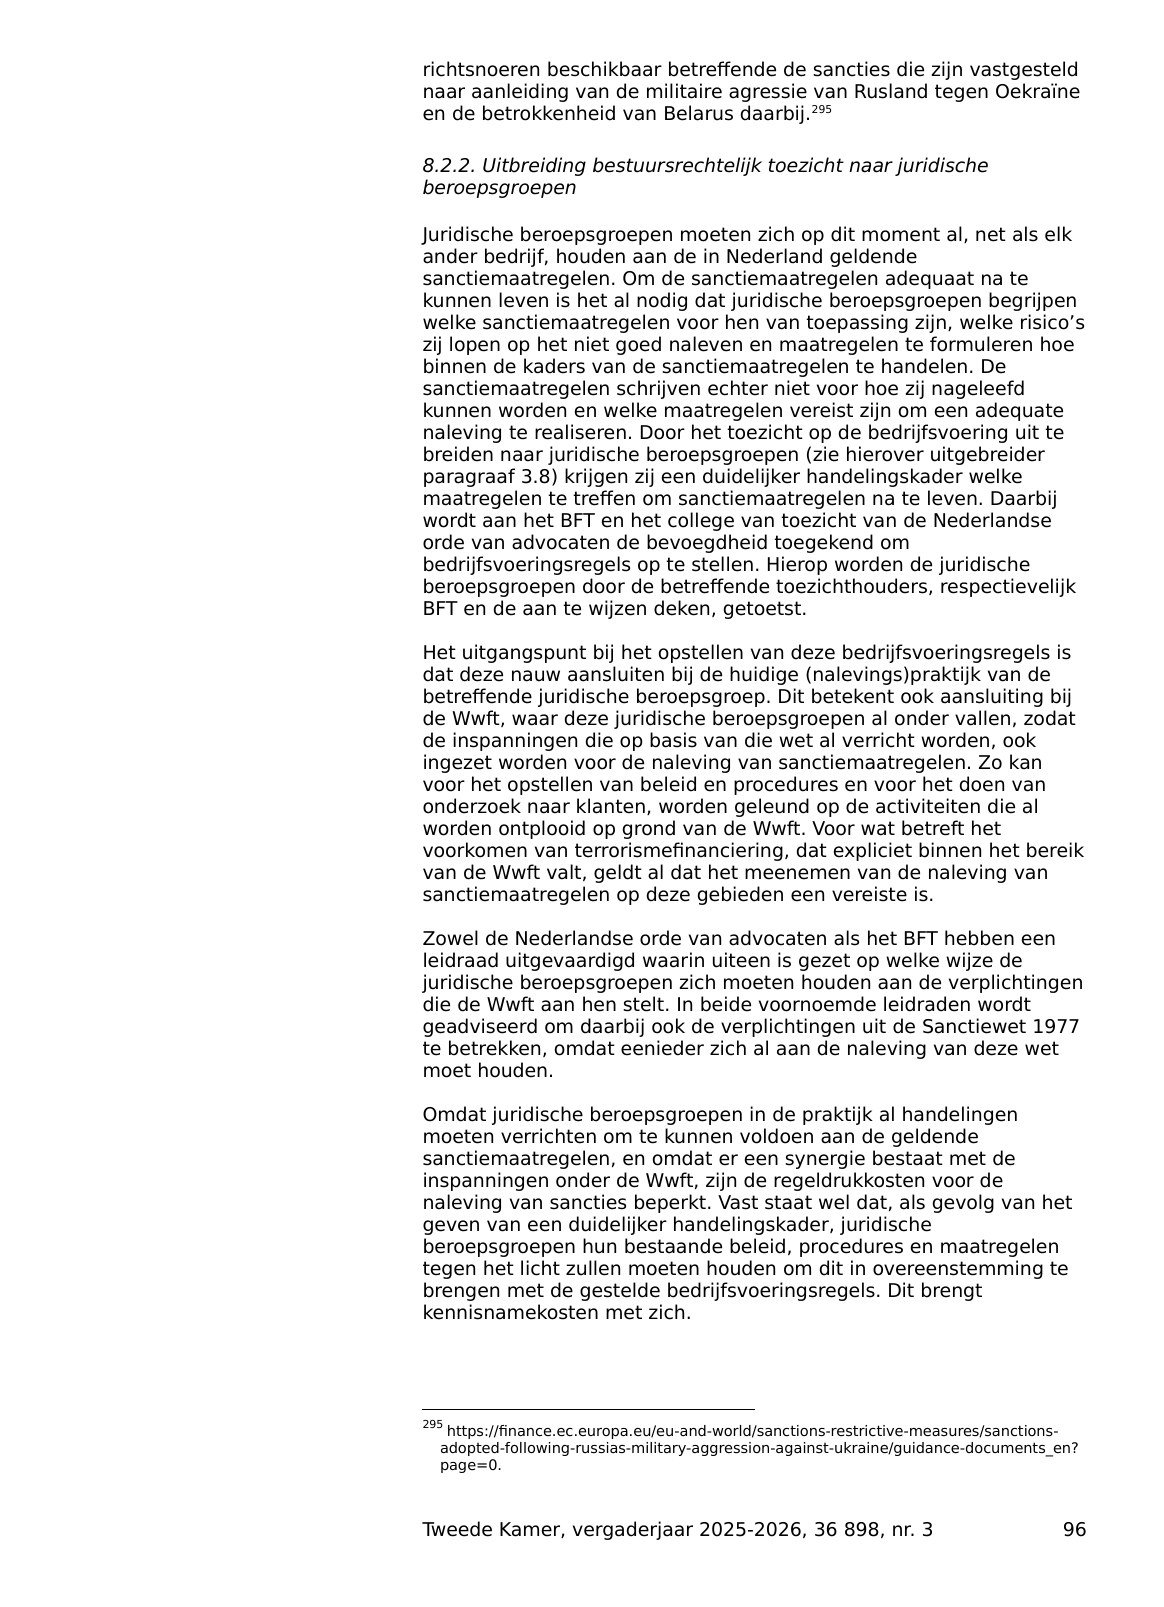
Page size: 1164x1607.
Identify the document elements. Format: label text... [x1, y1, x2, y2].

subtitle 8.2.2. Uitbreiding bestuursrechtelijk toezicht naar juridische beroepsgroepen [422, 155, 1087, 199]
text Zowel de Nederlandse orde van advocaten als het BFT hebben een leidraad uitgevaardigd waarin uiteen is gezet op welke wijze de juridische beroepsgroepen zich moeten houden aan de verplichtingen die de Wwft aan hen stelt. In beide voornoemde leidraden wordt geadviseerd om daarbij ook de verplichtingen uit de Sanctiewet 1977 te betrekken, omdat eenieder zich al aan de naleving van deze wet moet houden. [422, 928, 1087, 1082]
text Juridische beroepsgroepen moeten zich op dit moment al, net als elk ander bedrijf, houden aan de in Nederland geldende sanctiemaatregelen. Om de sanctiemaatregelen adequaat na te kunnen leven is het al nodig dat juridische beroepsgroepen begrijpen welke sanctiemaatregelen voor hen van toepassing zijn, welke risico’s zij lopen op het niet goed naleven en maatregelen te formuleren hoe binnen de kaders van de sanctiemaatregelen te handelen. De sanctiemaatregelen schrijven echter niet voor hoe zij nageleefd kunnen worden en welke maatregelen vereist zijn om een adequate naleving te realiseren. Door het toezicht op de bedrijfsvoering uit te breiden naar juridische beroepsgroepen (zie hierover uitgebreider paragraaf 3.8) krijgen zij een duidelijker handelingskader welke maatregelen te treffen om sanctiemaatregelen na te leven. Daarbij wordt aan het BFT en het college van toezicht van de Nederlandse orde van advocaten de bevoegdheid toegekend om bedrijfsvoeringsregels op te stellen. Hierop worden de juridische beroepsgroepen door de betreffende toezichthouders, respectievelijk BFT en de aan te wijzen deken, getoetst. [422, 224, 1087, 619]
text Het uitgangspunt bij het opstellen van deze bedrijfsvoeringsregels is dat deze nauw aansluiten bij de huidige (nalevings)praktijk van de betreffende juridische beroepsgroep. Dit betekent ook aansluiting bij de Wwft, waar deze juridische beroepsgroepen al onder vallen, zodat de inspanningen die op basis van die wet al verricht worden, ook ingezet worden voor de naleving van sanctiemaatregelen. Zo kan voor het opstellen van beleid en procedures en voor het doen van onderzoek naar klanten, worden geleund op de activiteiten die al worden ontplooid op grond van de Wwft. Voor wat betreft het voorkomen van terrorismefinanciering, dat expliciet binnen het bereik van de Wwft valt, geldt al dat het meenemen van de naleving van sanctiemaatregelen op deze gebieden een vereiste is. [422, 642, 1087, 906]
text https://finance.ec.europa.eu/eu-and-world/sanctions-restrictive-measures/sanctions-adopted-following-russias-military-aggression-against-ukraine/guidance-documents_en?page=0. [422, 1418, 1087, 1474]
text Omdat juridische beroepsgroepen in de praktijk al handelingen moeten verrichten om te kunnen voldoen aan de geldende sanctiemaatregelen, en omdat er een synergie bestaat met de inspanningen onder de Wwft, zijn de regeldrukkosten voor de naleving van sancties beperkt. Vast staat wel dat, als gevolg van het geven van een duidelijker handelingskader, juridische beroepsgroepen hun bestaande beleid, procedures en maatregelen tegen het licht zullen moeten houden om dit in overeenstemming te brengen met de gestelde bedrijfsvoeringsregels. Dit brengt kennisnamekosten met zich. [422, 1104, 1087, 1323]
text richtsnoeren beschikbaar betreffende de sancties die zijn vastgesteld naar aanleiding van de militaire agressie van Rusland tegen Oekraïne en de betrokkenheid van Belarus daarbij. [422, 59, 1087, 125]
